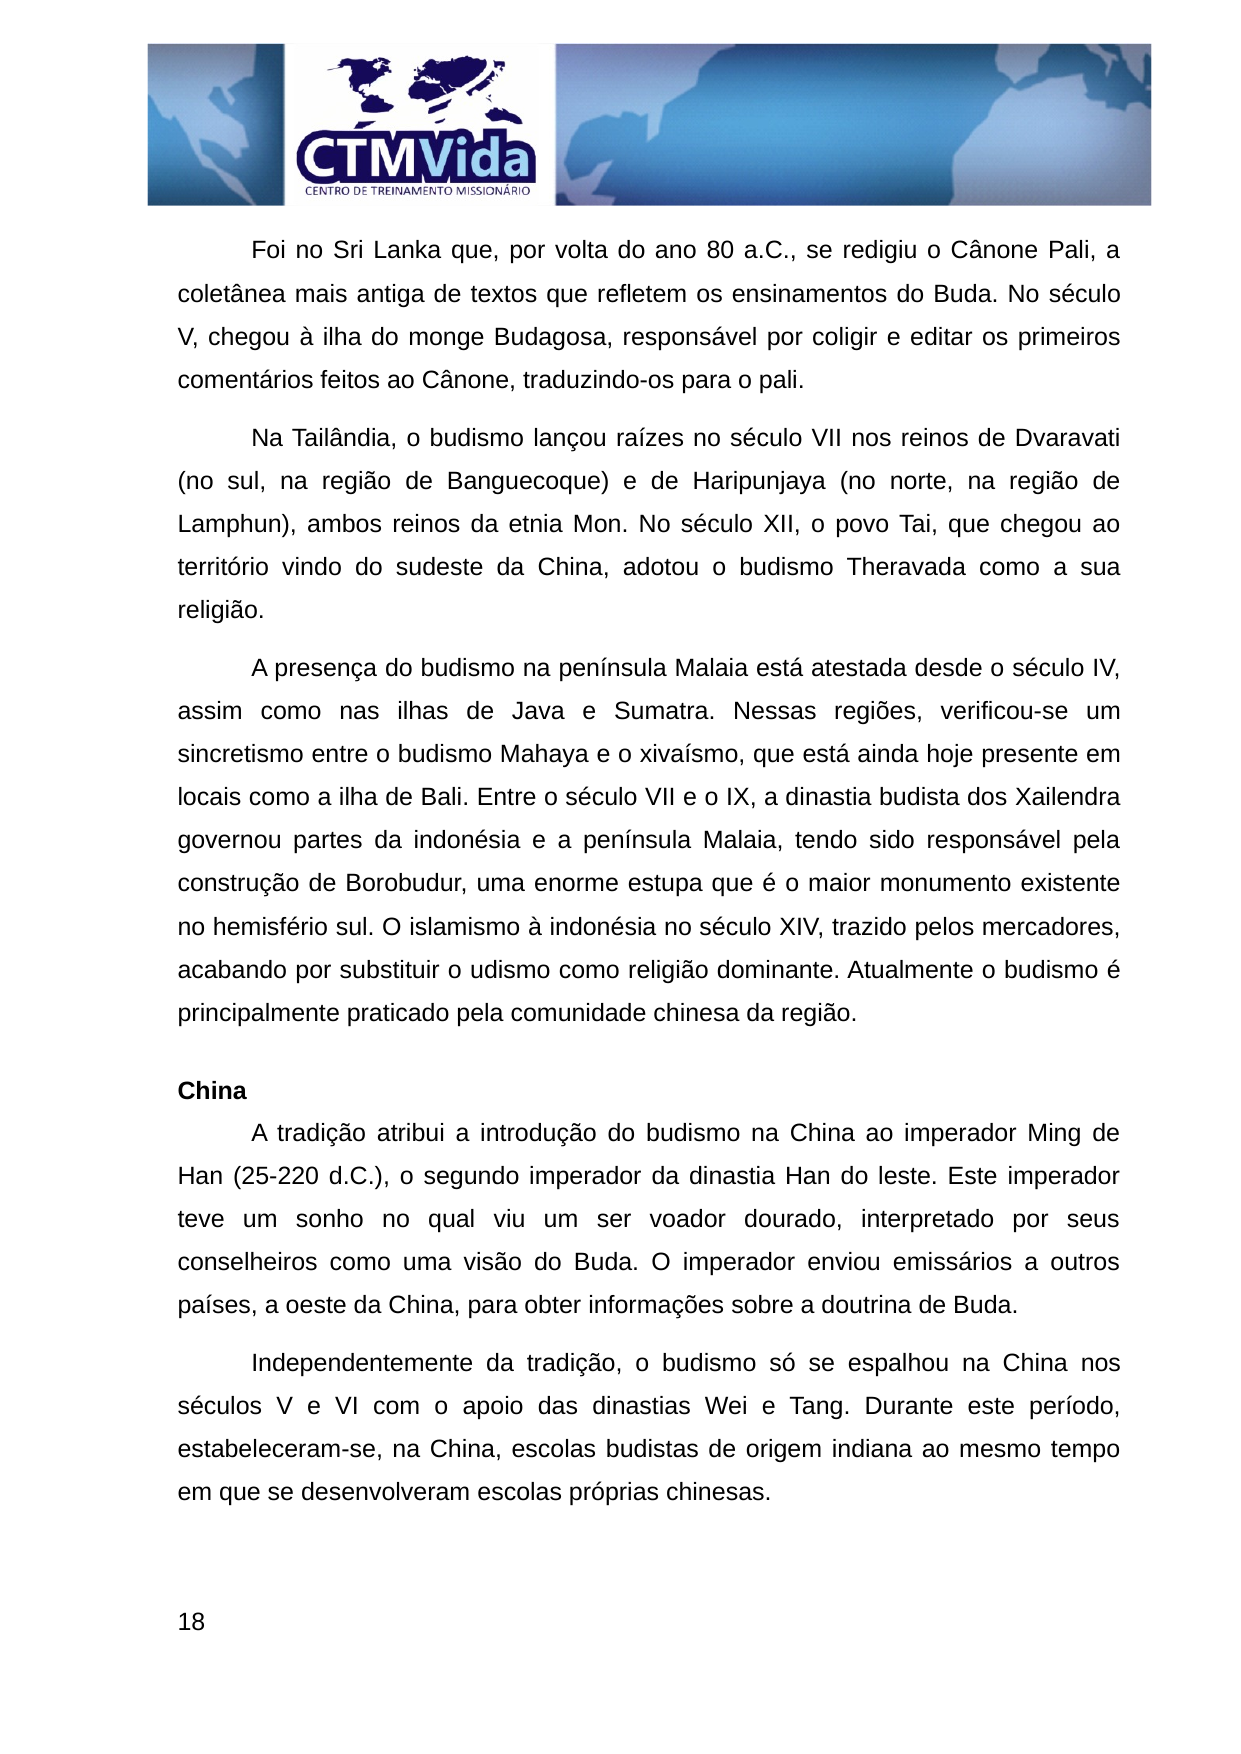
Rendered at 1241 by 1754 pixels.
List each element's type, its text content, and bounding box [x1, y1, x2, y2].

text Independentemente da tradição, o budismo só se espalhou na China nos séculos V e VI com o apoio das dinastias Wei e Tang. Durante este período, estabeleceram-se, na China, escolas budistas de origem indiana ao mesmo tempo em que se desenvolveram escolas próprias chinesas. [177, 1348, 1122, 1506]
text A presença do budismo na península Malaia está atestada desde o século IV, assim como nas ilhas de Java e Sumatra. Nessas regiões, verificou-se um sincretismo entre o budismo Mahaya e o xivaísmo, que está ainda hoje presente em locais como a ilha de Bali. Entre o século VII e o IX, a dinastia budista dos Xailendra governou partes da indonésia e a península Malaia, tendo sido responsável pela construção de Borobudur, uma enorme estupa que é o maior monumento existente no hemisfério sul. O islamismo à indonésia no século XIV, trazido pelos mercadores, acabando por substituir o udismo como religião dominante. Atualmente o budismo é principalmente praticado pela comunidade chinesa da região. [177, 653, 1122, 1026]
text Foi no Sri Lanka que, por volta do ano 80 a.C., se redigiu o Cânone Pali, a coletânea mais antiga de textos que refletem os ensinamentos do Buda. No século V, chegou à ilha do monge Budagosa, responsável por coligir e editar os primeiros comentários feitos ao Cânone, traduzindo-os para o pali. [177, 235, 1122, 393]
subtitle China [177, 1076, 1122, 1105]
text A tradição atribui a introdução do budismo na China ao imperador Ming de Han (25-220 d.C.), o segundo imperador da dinastia Han do leste. Este imperador teve um sonho no qual viu um ser voador dourado, interpretado por seus conselheiros como uma visão do Buda. O imperador enviou emissários a outros países, a oeste da China, para obter informações sobre a doutrina de Buda. [177, 1117, 1122, 1319]
text Na Tailândia, o budismo lançou raízes no século VII nos reinos de Dvaravati (no sul, na região de Banguecoque) e de Haripunjaya (no norte, na região de Lamphun), ambos reinos da etnia Mon. No século XII, o povo Tai, que chegou ao território vindo do sudeste da China, adotou o budismo Theravada como a sua religião. [177, 422, 1122, 624]
picture [147, 43, 1152, 206]
